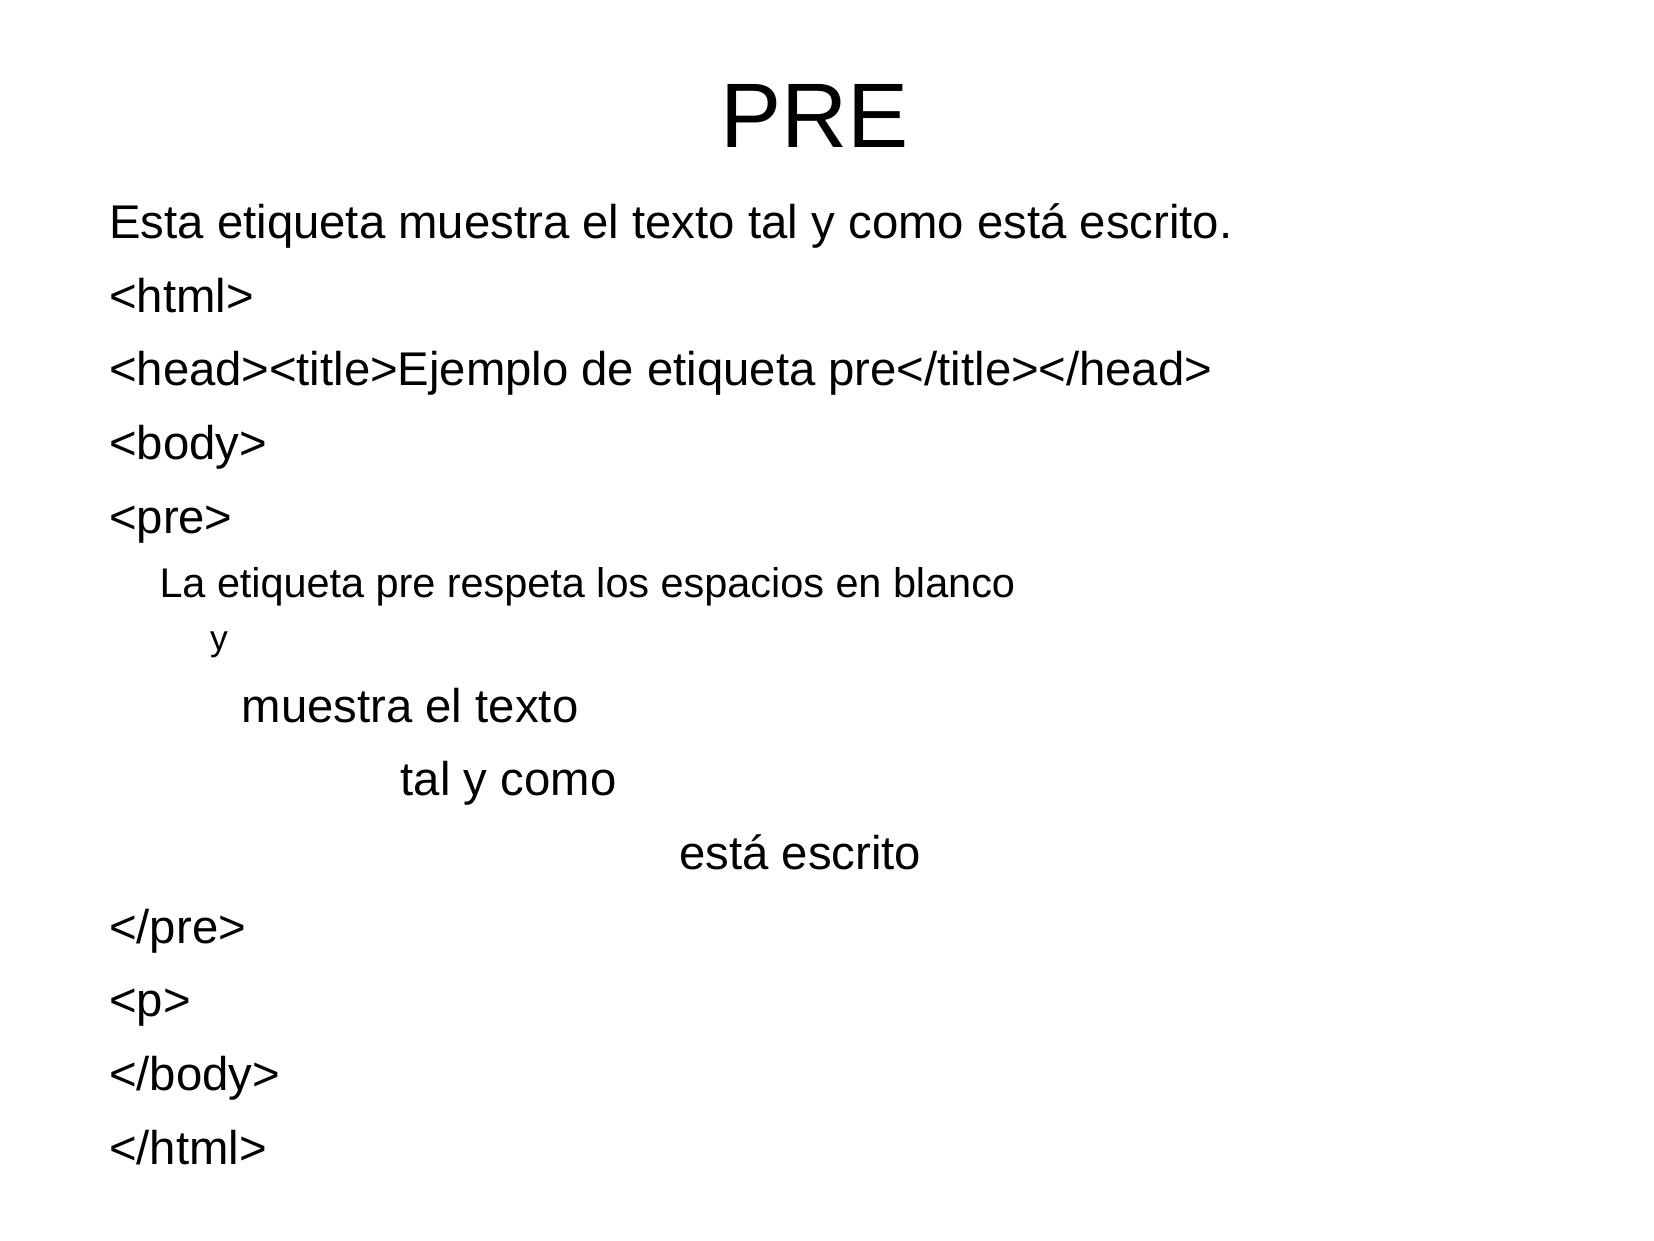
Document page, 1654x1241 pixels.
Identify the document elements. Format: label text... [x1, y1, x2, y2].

list Esta etiqueta muestra el texto tal y como está escrito. <html> <head><title>Ejemplo de etiqueta pre</title></head> <body> <pre> La etiqueta pre respeta los espacios en blanco y muestra el texto tal y como está escrito </pre> <p> </body> </html> [59, 195, 1619, 1182]
title PRE [70, 11, 1560, 195]
